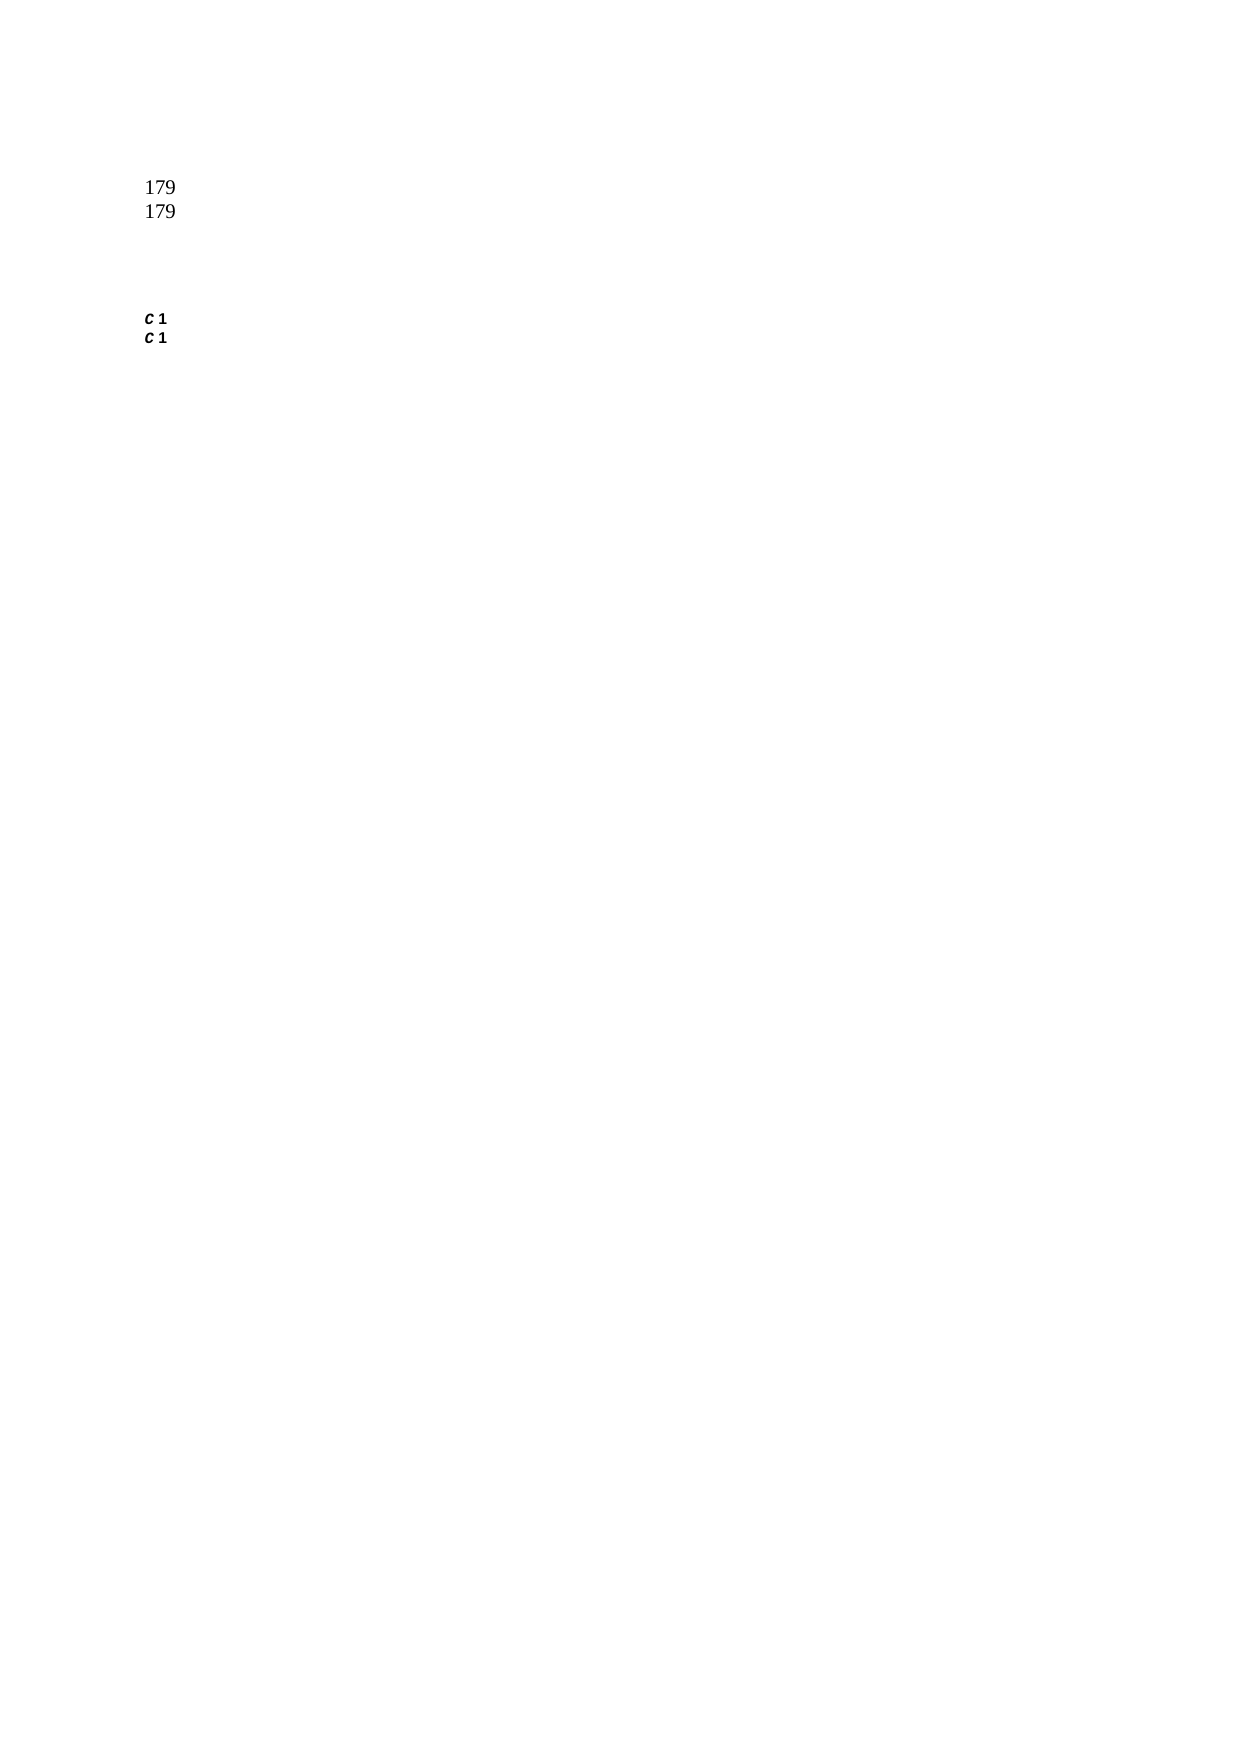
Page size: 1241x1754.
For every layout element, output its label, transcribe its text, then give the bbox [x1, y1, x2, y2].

text C 1 [144, 329, 939, 348]
text C 1 [144, 310, 939, 329]
